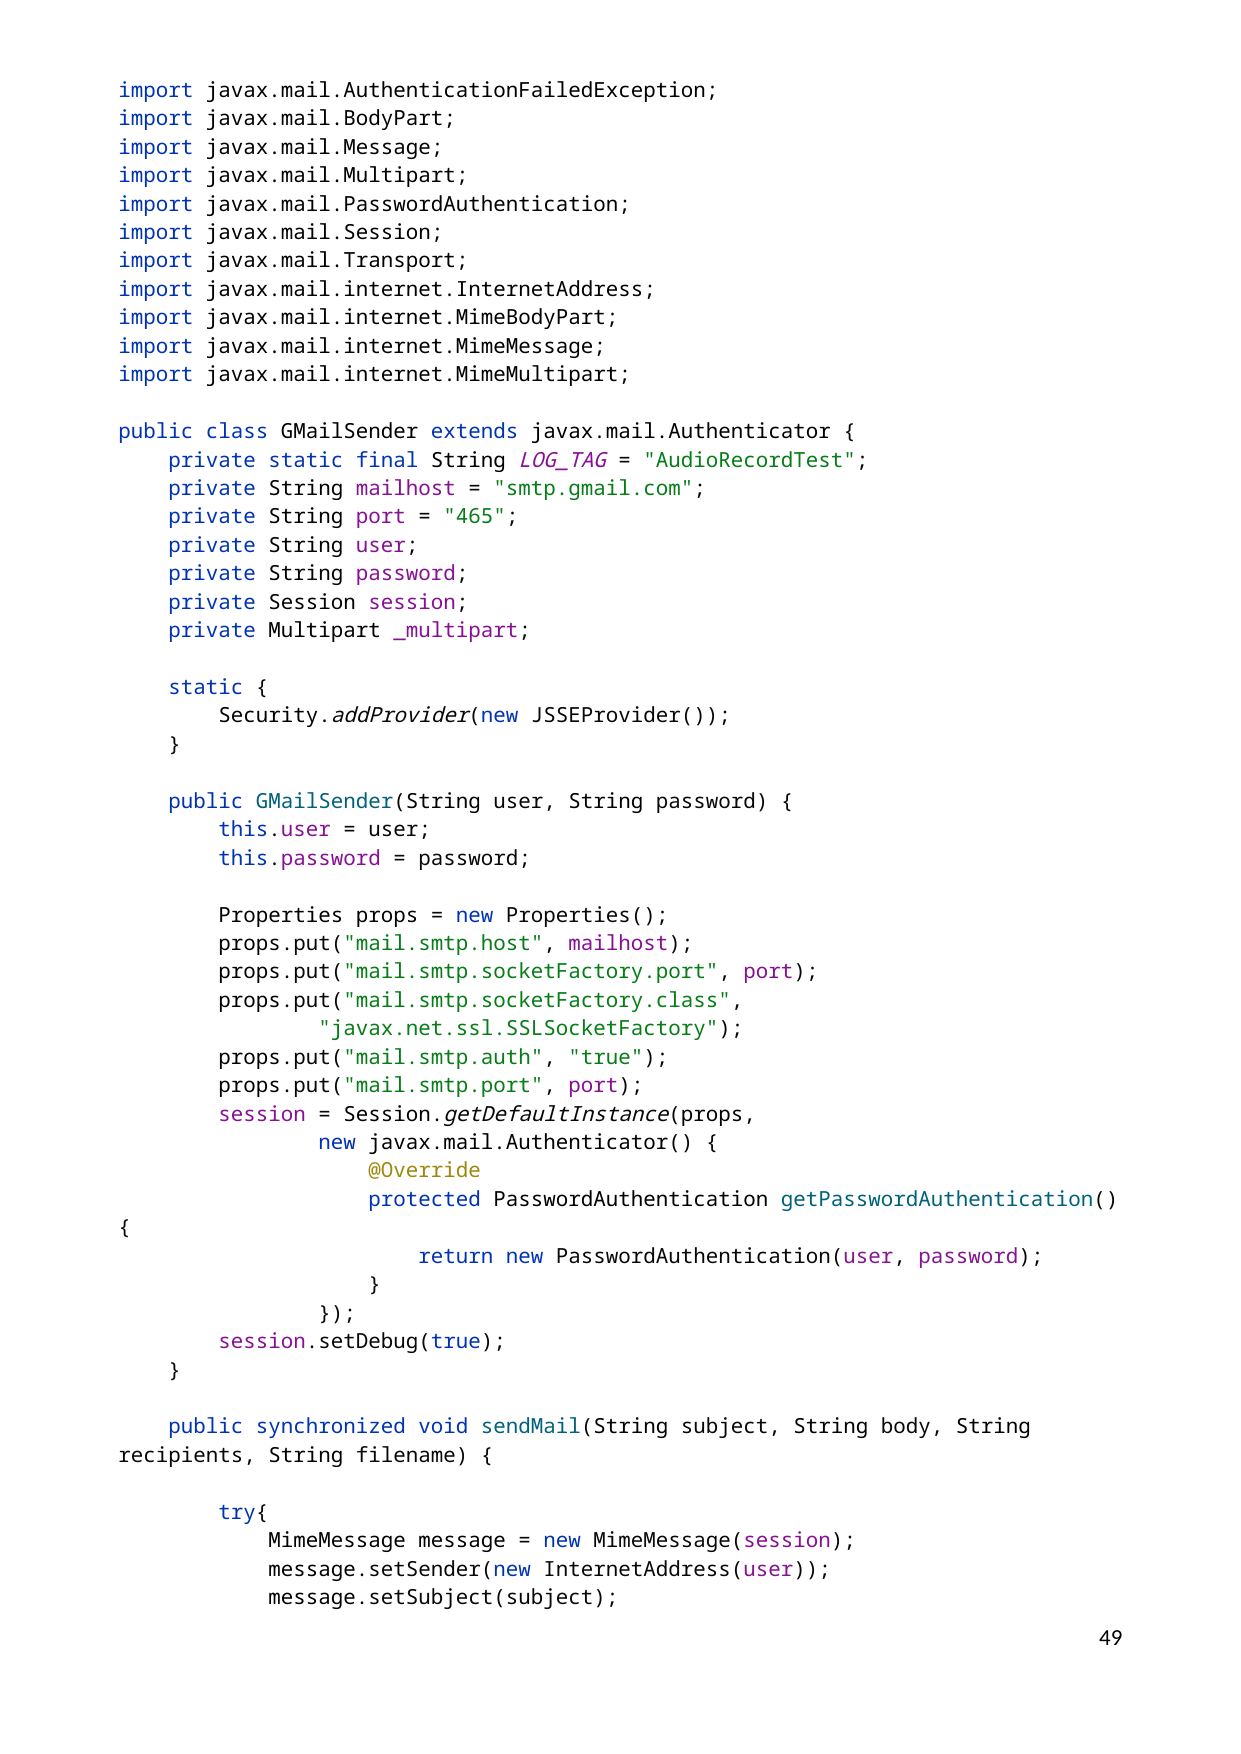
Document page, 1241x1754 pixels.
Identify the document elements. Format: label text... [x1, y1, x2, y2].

text import javax.mail.AuthenticationFailedException; import javax.mail.BodyPart; import javax.mail.Message; import javax.mail.Multipart; import javax.mail.PasswordAuthentication; import javax.mail.Session; import javax.mail.Transport; import javax.mail.internet.InternetAddress; import javax.mail.internet.MimeBodyPart; import javax.mail.internet.MimeMessage; import javax.mail.internet.MimeMultipart; public class GMailSender extends javax.mail.Authenticator { private static final String LOG_TAG = "AudioRecordTest"; private String mailhost = "smtp.gmail.com"; private String port = "465"; private String user; private String password; private Session session; private Multipart _multipart; static { Security.addProvider(new JSSEProvider()); } public GMailSender(String user, String password) { this.user = user; this.password = password; Properties props = new Properties(); props.put("mail.smtp.host", mailhost); props.put("mail.smtp.socketFactory.port", port); props.put("mail.smtp.socketFactory.class", "javax.net.ssl.SSLSocketFactory"); props.put("mail.smtp.auth", "true"); props.put("mail.smtp.port", port); session = Session.getDefaultInstance(props, new javax.mail.Authenticator() { @Override protected PasswordAuthentication getPasswordAuthentication() { return new PasswordAuthentication(user, password); } }); session.setDebug(true); } public synchronized void sendMail(String subject, String body, String recipients, String filename) { try{ MimeMessage message = new MimeMessage(session); message.setSender(new InternetAddress(user)); message.setSubject(subject); [118, 75, 1122, 1611]
